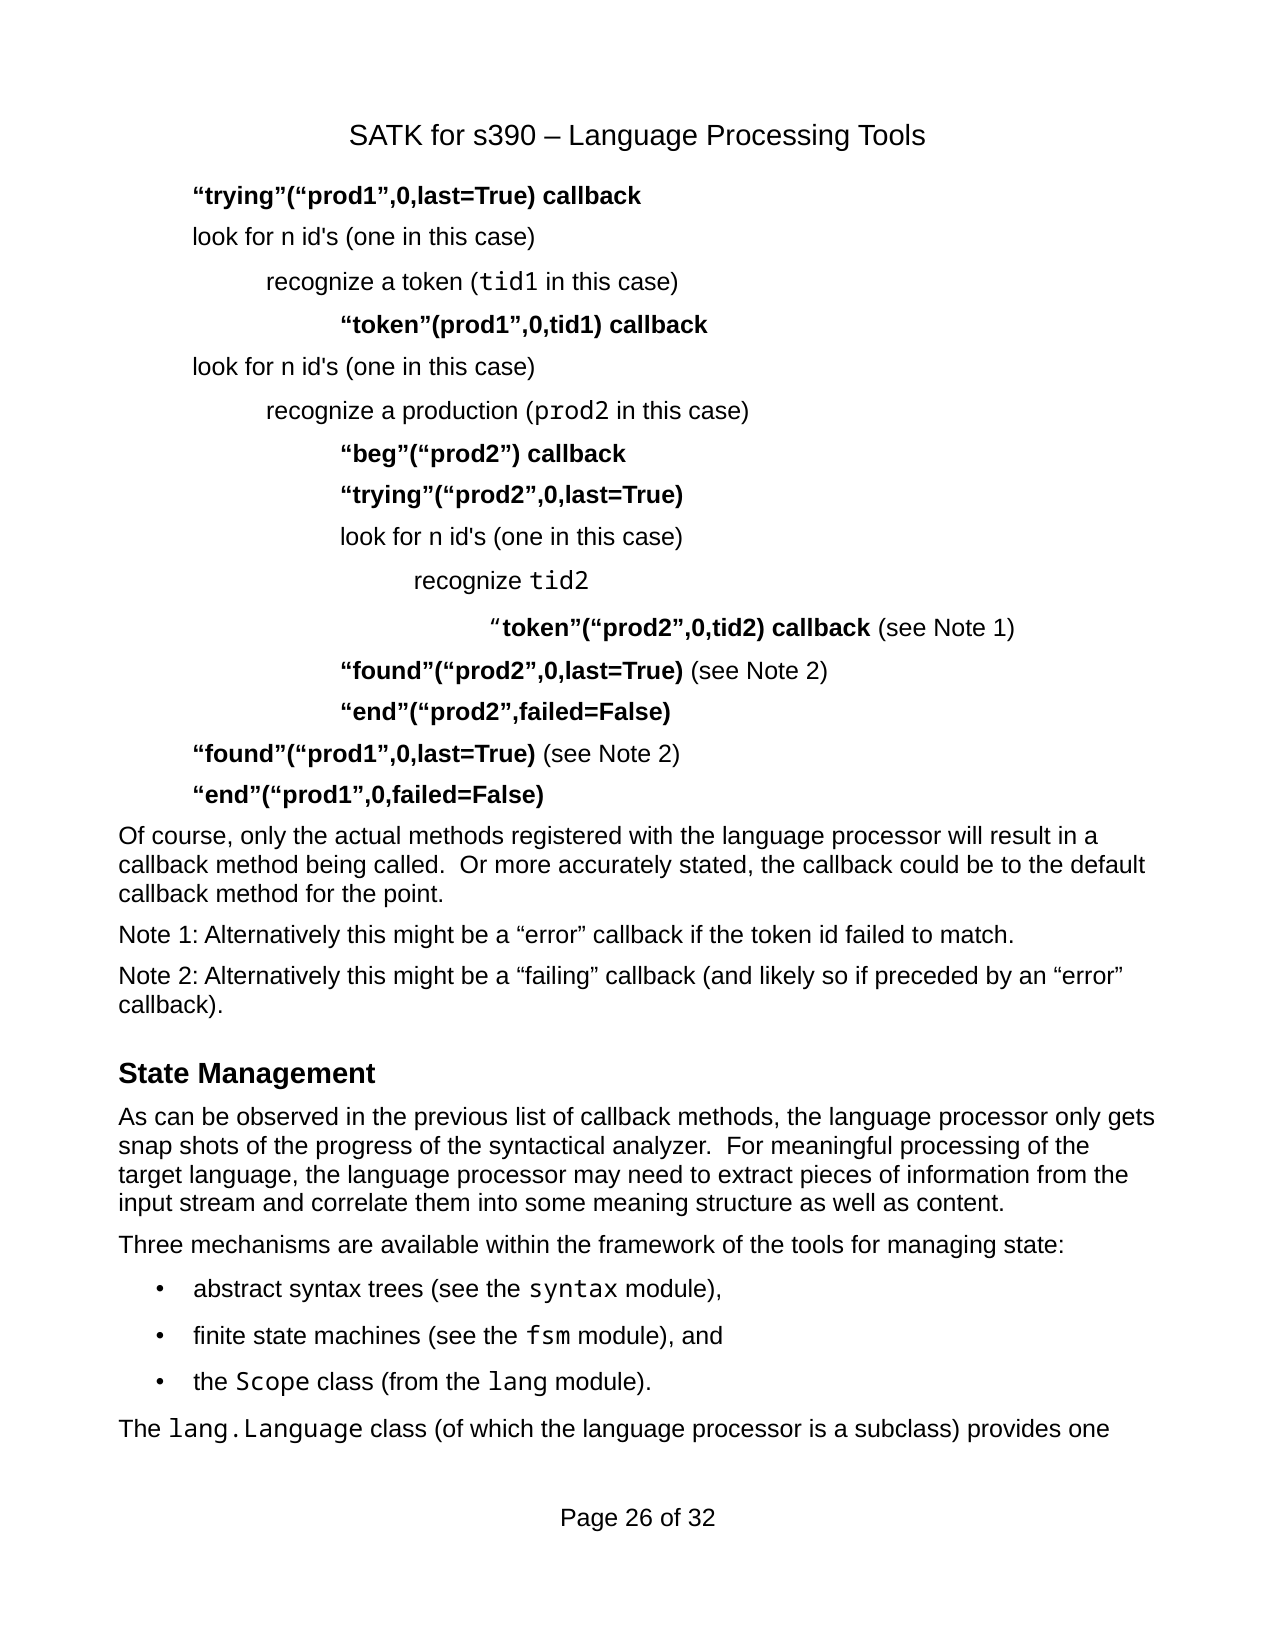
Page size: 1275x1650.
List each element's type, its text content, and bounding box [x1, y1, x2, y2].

text “trying”(“prod2”,0,last=True) [340, 481, 1157, 509]
text look for n id's (one in this case) [266, 522, 1157, 551]
text “token”(prod1”,0,tid1) callback [266, 310, 1157, 339]
text “trying”(“prod1”,0,last=True) callback [192, 181, 1157, 210]
text “end”(“prod2”,failed=False) [266, 697, 1157, 726]
text Three mechanisms are available within the framework of the tools for managing state: [118, 1230, 1157, 1258]
text recognize tid2 [266, 563, 1157, 597]
text recognize a production (prod2 in this case) [266, 393, 1157, 427]
text The lang.Language class (of which the language processor is a subclass) provides one [118, 1411, 1157, 1445]
text “beg”(“prod2”) callback [340, 439, 1157, 468]
text “found”(“prod2”,0,last=True) (see Note 2) [266, 656, 1157, 685]
text “token”(“prod2”,0,tid2) callback (see Note 1) [266, 609, 1157, 644]
text look for n id's (one in this case) [192, 222, 1157, 251]
text Note 1: Alternatively this might be a “error” callback if the token id failed to match. [118, 920, 1157, 949]
list finite state machines (see the fsm module), and [156, 1317, 1157, 1352]
subtitle State Management [118, 1056, 1157, 1090]
text recognize a token (tid1 in this case) [266, 264, 1157, 298]
text Note 2: Alternatively this might be a “failing” callback (and likely so if preceded by an “error” callback). [118, 961, 1157, 1019]
text “found”(“prod1”,0,last=True) (see Note 2) [118, 739, 1157, 767]
text “end”(“prod1”,0,failed=False) [118, 780, 1157, 809]
text look for n id's (one in this case) [192, 351, 1157, 380]
text As can be observed in the previous list of callback methods, the language processor only gets snap shots of the progress of the syntactical analyzer. For meaningful processing of the target language, the language processor may need to extract pieces of information from the input stream and correlate them into some meaning structure as well as content. [118, 1102, 1157, 1217]
list the Scope class (from the lang module). [156, 1364, 1157, 1398]
list abstract syntax trees (see the syntax module), [156, 1271, 1157, 1305]
text Of course, only the actual methods registered with the language processor will result in a callback method being called. Or more accurately stated, the callback could be to the default callback method for the point. [118, 821, 1157, 907]
